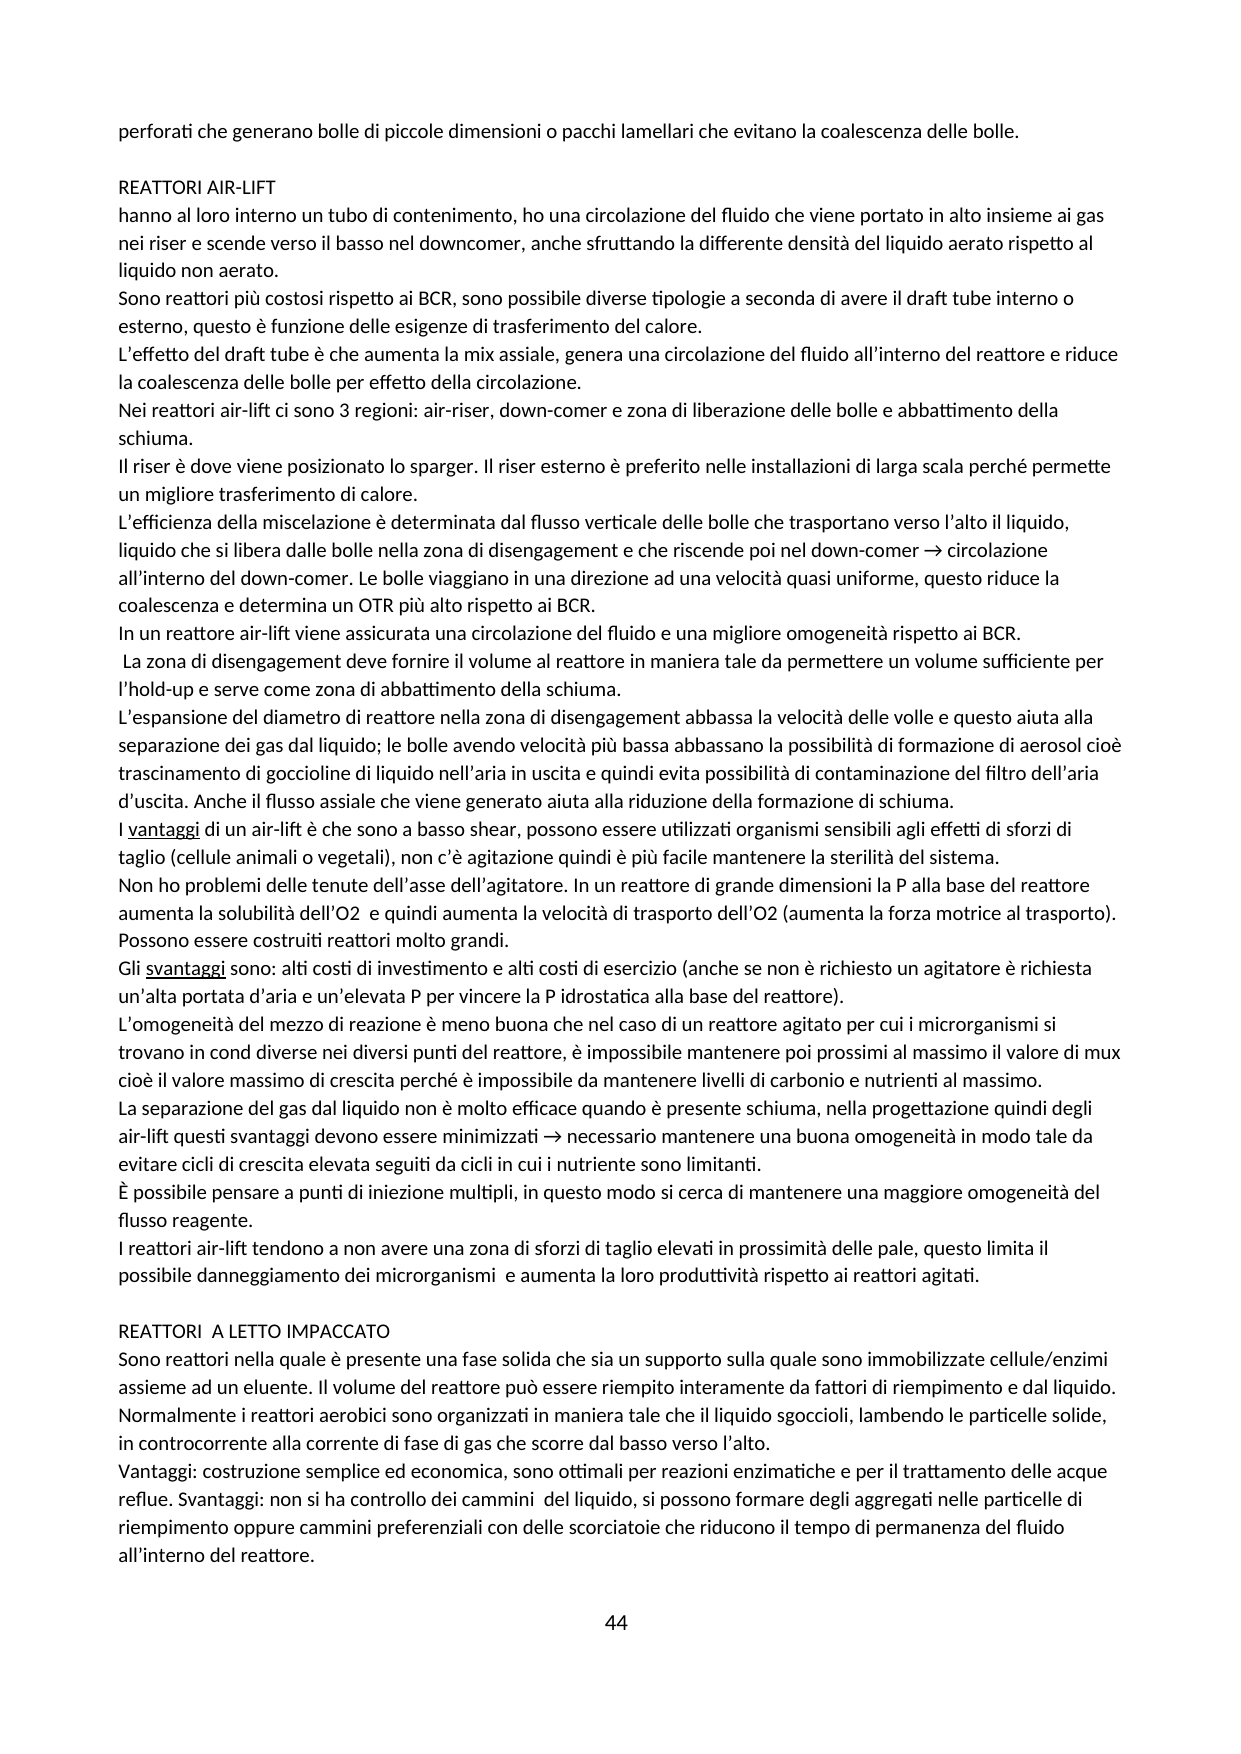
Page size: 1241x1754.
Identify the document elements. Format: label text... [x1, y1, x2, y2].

text perforati che generano bolle di piccole dimensioni o pacchi lamellari che evitano la coalescenza delle bolle. REATTORI AIR-LIFT hanno al loro interno un tubo di contenimento, ho una circolazione del fluido che viene portato in alto insieme ai gas nei riser e scende verso il basso nel downcomer, anche sfruttando la differente densità del liquido aerato rispetto al liquido non aerato. Sono reattori più costosi rispetto ai BCR, sono possibile diverse tipologie a seconda di avere il draft tube interno o esterno, questo è funzione delle esigenze di trasferimento del calore. L’effetto del draft tube è che aumenta la mix assiale, genera una circolazione del fluido all’interno del reattore e riduce la coalescenza delle bolle per effetto della circolazione. Nei reattori air-lift ci sono 3 regioni: air-riser, down-comer e zona di liberazione delle bolle e abbattimento della schiuma. Il riser è dove viene posizionato lo sparger. Il riser esterno è preferito nelle installazioni di larga scala perché permette un migliore trasferimento di calore. L’efficienza della miscelazione è determinata dal flusso verticale delle bolle che trasportano verso l’alto il liquido, liquido che si libera dalle bolle nella zona di disengagement e che riscende poi nel down-comer → circolazione all’interno del down-comer. Le bolle viaggiano in una direzione ad una velocità quasi uniforme, questo riduce la coalescenza e determina un OTR più alto rispetto ai BCR. In un reattore air-lift viene assicurata una circolazione del fluido e una migliore omogeneità rispetto ai BCR. La zona di disengagement deve fornire il volume al reattore in maniera tale da permettere un volume sufficiente per l’hold-up e serve come zona di abbattimento della schiuma. L’espansione del diametro di reattore nella zona di disengagement abbassa la velocità delle volle e questo aiuta alla separazione dei gas dal liquido; le bolle avendo velocità più bassa abbassano la possibilità di formazione di aerosol cioè trascinamento di goccioline di liquido nell’aria in uscita e quindi evita possibilità di contaminazione del filtro dell’aria d’uscita. Anche il flusso assiale che viene generato aiuta alla riduzione della formazione di schiuma. I vantaggi di un air-lift è che sono a basso shear, possono essere utilizzati organismi sensibili agli effetti di sforzi di taglio (cellule animali o vegetali), non c’è agitazione quindi è più facile mantenere la sterilità del sistema. [118, 118, 1124, 869]
text Non ho problemi delle tenute dell’asse dell’agitatore. In un reattore di grande dimensioni la P alla base del reattore aumenta la solubilità dell’O2 e quindi aumenta la velocità di trasporto dell’O2 (aumenta la forza motrice al trasporto). Possono essere costruiti reattori molto grandi. Gli svantaggi sono: alti costi di investimento e alti costi di esercizio (anche se non è richiesto un agitatore è richiesta un’alta portata d’aria e un’elevata P per vincere la P idrostatica alla base del reattore). L’omogeneità del mezzo di reazione è meno buona che nel caso di un reattore agitato per cui i microrganismi si trovano in cond diverse nei diversi punti del reattore, è impossibile mantenere poi prossimi al massimo il valore di mux cioè il valore massimo di crescita perché è impossibile da mantenere livelli di carbonio e nutrienti al massimo. La separazione del gas dal liquido non è molto efficace quando è presente schiuma, nella progettazione quindi degli air-lift questi svantaggi devono essere minimizzati → necessario mantenere una buona omogeneità in modo tale da evitare cicli di crescita elevata seguiti da cicli in cui i nutriente sono limitanti. È possibile pensare a punti di iniezione multipli, in questo modo si cerca di mantenere una maggiore omogeneità del flusso reagente. I reattori air-lift tendono a non avere una zona di sforzi di taglio elevati in prossimità delle pale, questo limita il possibile danneggiamento dei microrganismi e aumenta la loro produttività rispetto ai reattori agitati. REATTORI A LETTO IMPACCATO Sono reattori nella quale è presente una fase solida che sia un supporto sulla quale sono immobilizzate cellule/enzimi assieme ad un eluente. Il volume del reattore può essere riempito interamente da fattori di riempimento e dal liquido. Normalmente i reattori aerobici sono organizzati in maniera tale che il liquido sgoccioli, lambendo le particelle solide, in controcorrente alla corrente di fase di gas che scorre dal basso verso l’alto. [118, 872, 1124, 1456]
text Vantaggi: costruzione semplice ed economica, sono ottimali per reazioni enzimatiche e per il trattamento delle acque reflue. Svantaggi: non si ha controllo dei cammini del liquido, si possono formare degli aggregati nelle particelle di riempimento oppure cammini preferenziali con delle scorciatoie che riducono il tempo di permanenza del fluido all’interno del reattore. [118, 1458, 1124, 1567]
